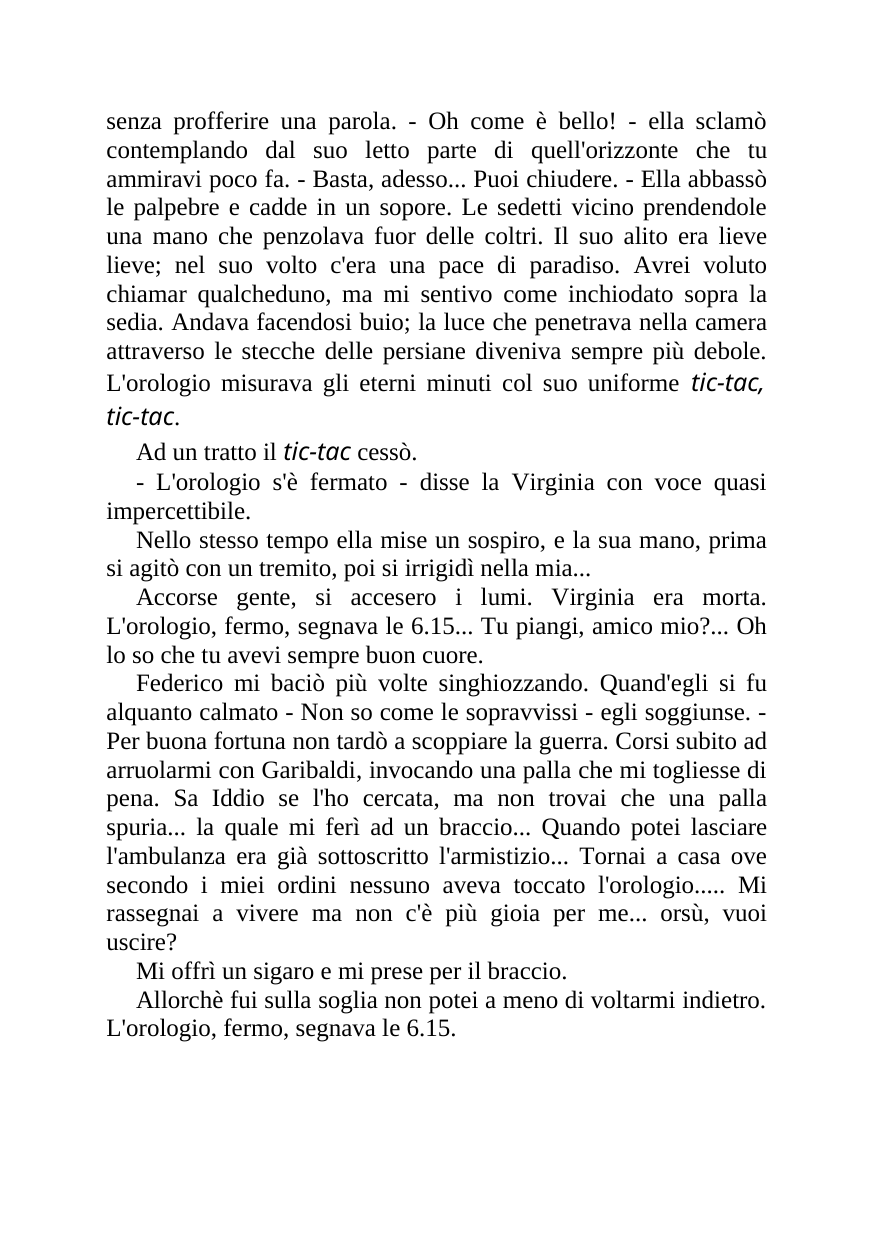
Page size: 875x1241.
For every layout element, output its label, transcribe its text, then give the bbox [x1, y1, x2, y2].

text - L'orologio s'è fermato - disse la Virginia con voce quasi impercettibile. [106, 467, 768, 525]
text Nello stesso tempo ella mise un sospiro, e la sua mano, prima si agitò con un tremito, poi si irrigidì nella mia... [106, 525, 768, 582]
text Federico mi baciò più volte singhiozzando. Quand'egli si fu alquanto calmato - Non so come le sopravvissi - egli soggiunse. - Per buona fortuna non tardò a scoppiare la guerra. Corsi subito ad arruolarmi con Garibaldi, invocando una palla che mi togliesse di pena. Sa Iddio se l'ho cercata, ma non trovai che una palla spuria... la quale mi ferì ad un braccio... Quando potei lasciare l'ambulanza era già sottoscritto l'armistizio... Tornai a casa ove secondo i miei ordini nessuno aveva toccato l'orologio..... Mi rassegnai a vivere ma non c'è più gioia per me... orsù, vuoi uscire? [106, 668, 768, 956]
text Accorse gente, si accesero i lumi. Virginia era morta. L'orologio, fermo, segnava le 6.15... Tu piangi, amico mio?... Oh lo so che tu avevi sempre buon cuore. [106, 582, 768, 668]
text Allorchè fui sulla soglia non potei a meno di voltarmi indietro. L'orologio, fermo, segnava le 6.15. [106, 985, 768, 1042]
text senza profferire una parola. - Oh come è bello! - ella sclamò contemplando dal suo letto parte di quell'orizzonte che tu ammiravi poco fa. - Basta, adesso... Puoi chiudere. - Ella abbassò le palpebre e cadde in un sopore. Le sedetti vicino prendendole una mano che penzolava fuor delle coltri. Il suo alito era lieve lieve; nel suo volto c'era una pace di paradiso. Avrei voluto chiamar qualcheduno, ma mi sentivo come inchiodato sopra la sedia. Andava facendosi buio; la luce che penetrava nella camera attraverso le stecche delle persiane diveniva sempre più debole. L'orologio misurava gli eterni minuti col suo uniforme tic-tac, tic-tac. [106, 106, 768, 433]
text Mi offrì un sigaro e mi prese per il braccio. [106, 956, 768, 985]
text Ad un tratto il tic-tac cessò. [106, 433, 768, 467]
